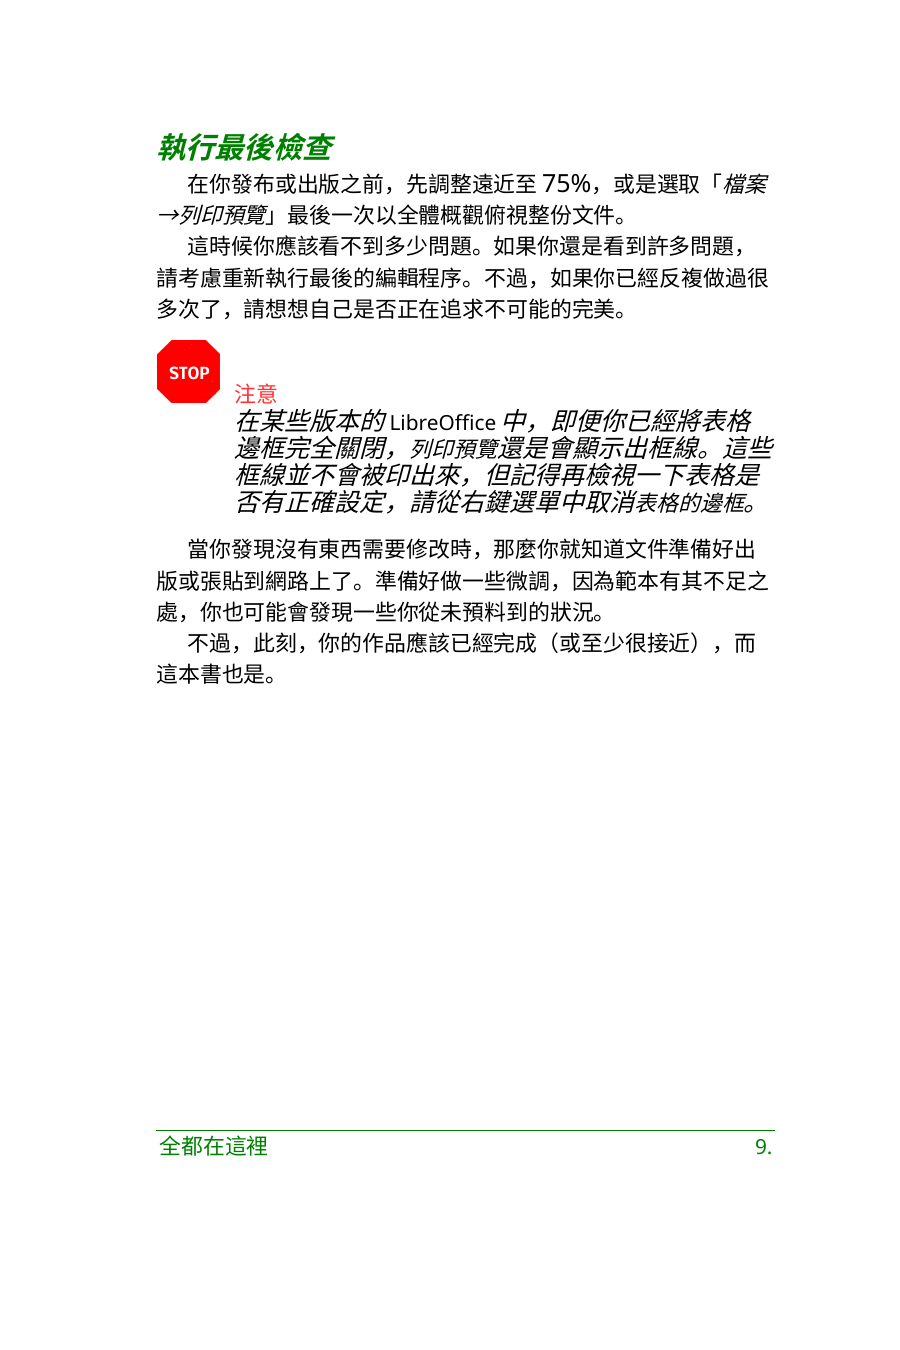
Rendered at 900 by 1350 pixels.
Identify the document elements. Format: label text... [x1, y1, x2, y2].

text 在你發布或出版之前，先調整遠近至75%，或是選取「檔案→列印預覽」最後一次以全體概觀俯視整份文件。 [156, 167, 775, 230]
text 不過，此刻，你的作品應該已經完成（或至少很接近），而這本書也是。 [156, 627, 775, 689]
picture [157, 340, 220, 403]
text 當你發現沒有東西需要修改時，那麼你就知道文件準備好出版或張貼到網路上了。準備好做一些微調，因為範本有其不足之處，你也可能會發現一些你從未預料到的狀況。 [156, 533, 775, 627]
text 這時候你應該看不到多少問題。如果你還是看到許多問題，請考慮重新執行最後的編輯程序。不過，如果你已經反複做過很多次了，請想想自己是否正在追求不可能的完美。 [156, 230, 775, 323]
list 注意 [156, 339, 775, 409]
text 在某些版本的LibreOffice中，即便你已經將表格邊框完全關閉，列印預覽還是會顯示出框線。這些框線並不會被印出來，但記得再檢視一下表格是否有正確設定，請從右鍵選單中取消表格的邊框。 [234, 409, 775, 517]
subtitle 執行最後檢查 [156, 125, 775, 167]
